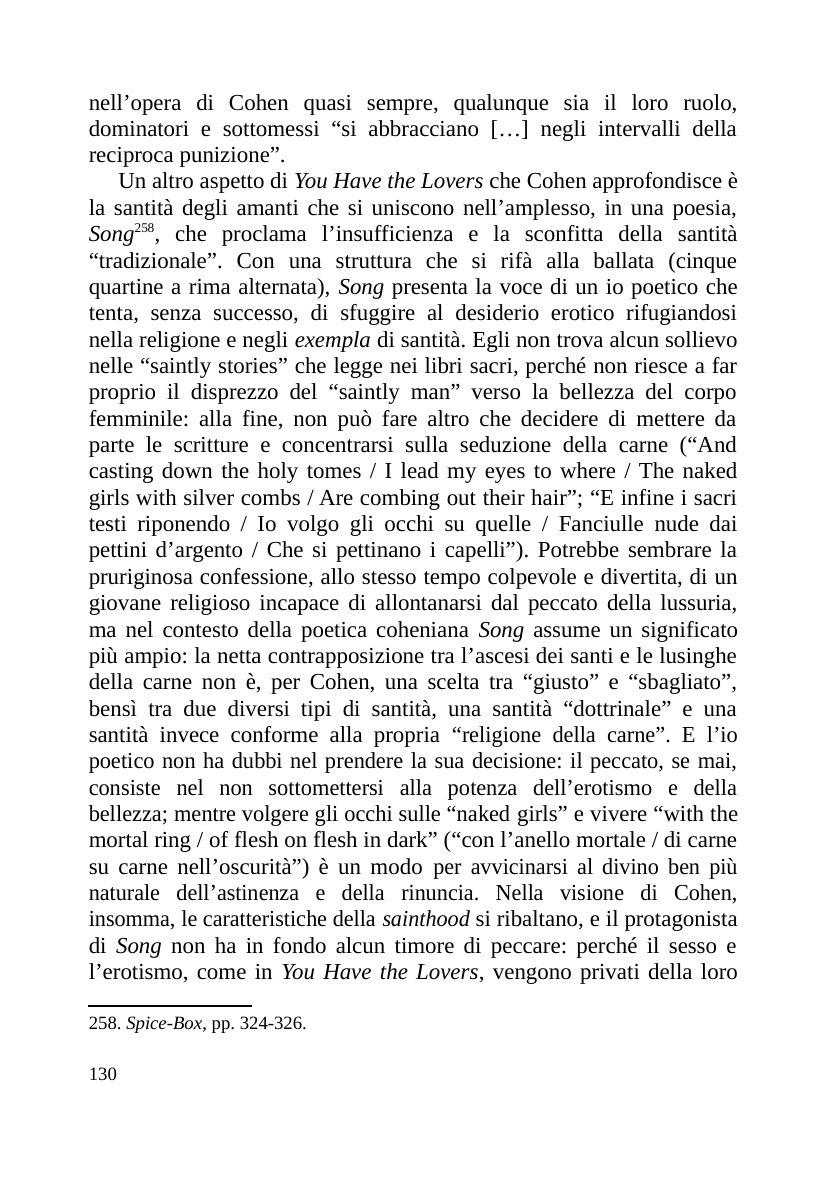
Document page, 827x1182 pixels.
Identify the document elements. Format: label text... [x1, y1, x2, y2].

text Spice-Box, pp. 324-326. [88, 1012, 738, 1034]
text nell’opera di Cohen quasi sempre, qualunque sia il loro ruolo, dominatori e sottomessi “si abbracciano […] negli intervalli della reciproca punizione”. [88, 88, 738, 168]
text Un altro aspetto di You Have the Lovers che Cohen approfondisce è la santità degli amanti che si uniscono nell’amplesso, in una poesia, Song, che proclama l’insufficienza e la sconfitta della santità “tradizionale”. Con una struttura che si rifà alla ballata (cinque quartine a rima alternata), Song presenta la voce di un io poetico che tenta, senza successo, di sfuggire al desiderio erotico rifugiandosi nella religione e negli exempla di santità. Egli non trova alcun sollievo nelle “saintly stories” che legge nei libri sacri, perché non riesce a far proprio il disprezzo del “saintly man” verso la bellezza del corpo femminile: alla fine, non può fare altro che decidere di mettere da parte le scritture e concentrarsi sulla seduzione della carne (“And casting down the holy tomes / I lead my eyes to where / The naked girls with silver combs / Are combing out their hair”; “E infine i sacri testi riponendo / Io volgo gli occhi su quelle / Fanciulle nude dai pettini d’argento / Che si pettinano i capelli”). Potrebbe sembrare la pruriginosa confessione, allo stesso tempo colpevole e divertita, di un giovane religioso incapace di allontanarsi dal peccato della lussuria, ma nel contesto della poetica coheniana Song assume un significato più ampio: la netta contrapposizione tra l’ascesi dei santi e le lusinghe della carne non è, per Cohen, una scelta tra “giusto” e “sbagliato”, bensì tra due diversi tipi di santità, una santità “dottrinale” e una santità invece conforme alla propria “religione della carne”. E l’io poetico non ha dubbi nel prendere la sua decisione: il peccato, se mai, consiste nel non sottomettersi alla potenza dell’erotismo e della bellezza; mentre volgere gli occhi sulle “naked girls” e vivere “with the mortal ring / of flesh on flesh in dark” (“con l’anello mortale / di carne su carne nell’oscurità”) è un modo per avvicinarsi al divino ben più naturale dell’astinenza e della rinuncia. Nella visione di Cohen, insomma, le caratteristiche della sainthood si ribaltano, e il protagonista di Song non ha in fondo alcun timore di peccare: perché il sesso e l’erotismo, come in You Have the Lovers, vengono privati della loro [88, 168, 738, 984]
